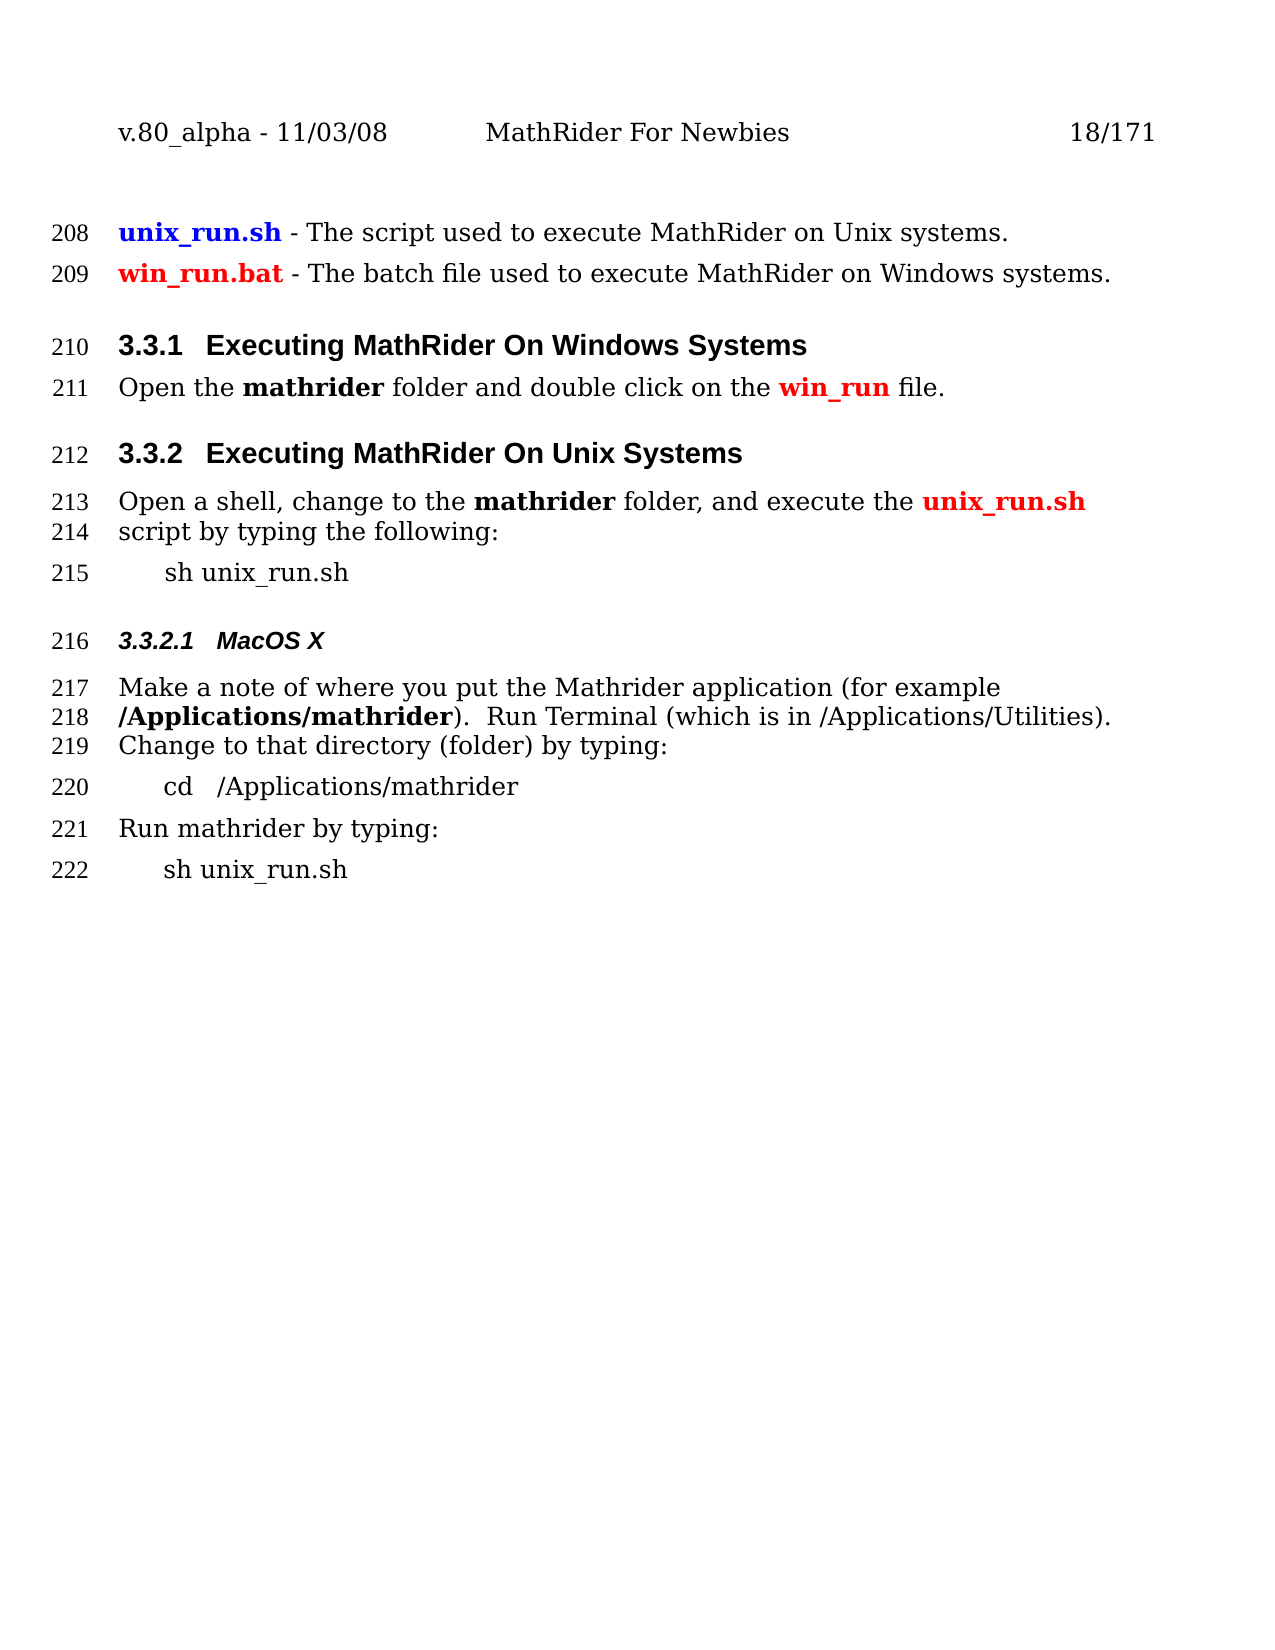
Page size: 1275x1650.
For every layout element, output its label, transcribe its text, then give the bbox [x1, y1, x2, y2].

text cd /Applications/mathrider [163, 773, 1157, 802]
subtitle MacOS X [118, 626, 1157, 655]
text win_run.bat - The batch file used to execute MathRider on Windows systems. [118, 259, 1157, 289]
text sh unix_run.sh [163, 855, 1157, 884]
text Open a shell, change to the mathrider folder, and execute the unix_run.sh script by typing the following: [118, 487, 1157, 546]
text Open the mathrider folder and double click on the win_run file. [118, 373, 1157, 403]
subtitle Executing MathRider On Windows Systems [118, 328, 1157, 361]
text sh unix_run.sh [164, 558, 1157, 587]
text Run mathrider by typing: [118, 814, 1157, 843]
text unix_run.sh - The script used to execute MathRider on Unix systems. [118, 218, 1157, 247]
subtitle Executing MathRider On Unix Systems [118, 436, 1157, 469]
text Make a note of where you put the Mathrider application (for example /Applications/mathrider). Run Terminal (which is in /Applications/Utilities). Change to that directory (folder) by typing: [118, 673, 1157, 761]
